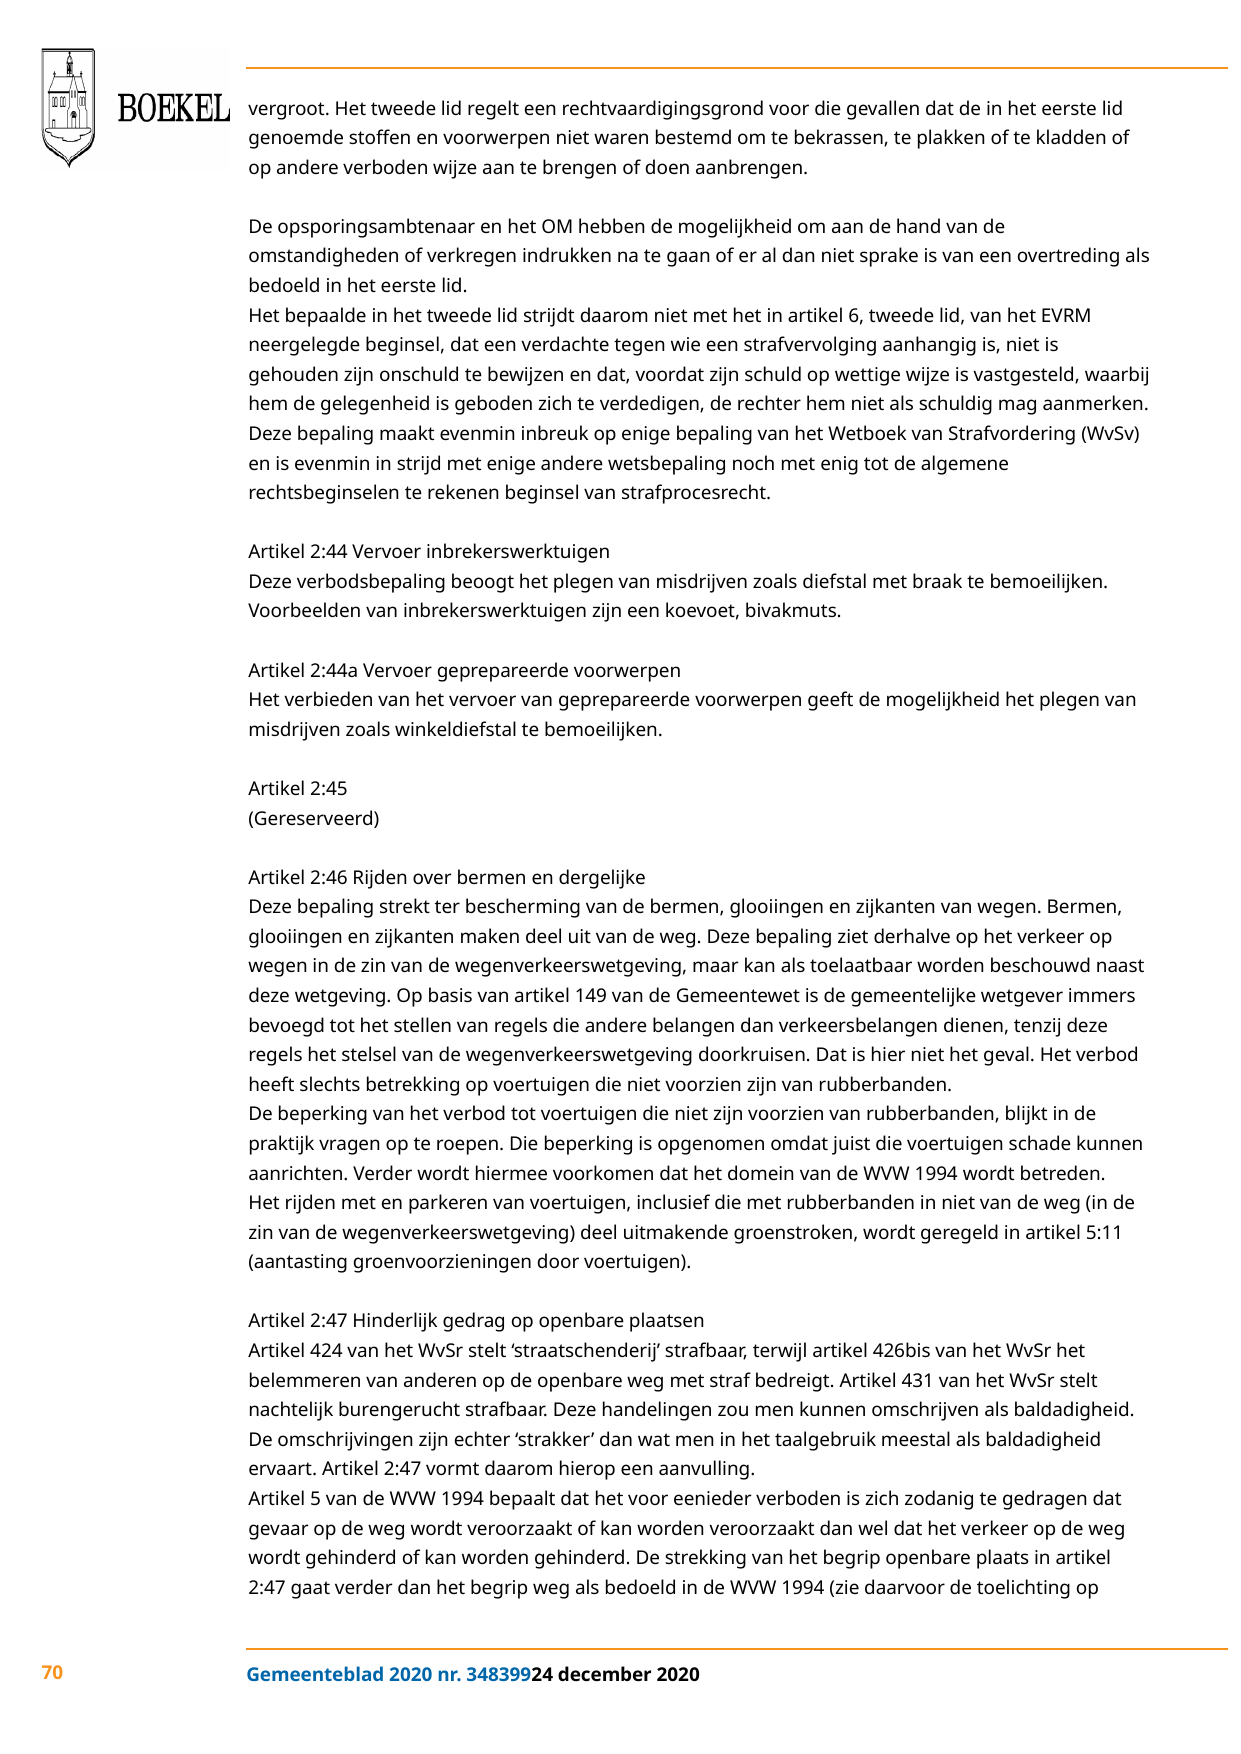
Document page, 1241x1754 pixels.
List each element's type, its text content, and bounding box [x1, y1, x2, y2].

text Deze bepaling strekt ter bescherming van de bermen, glooiingen en zijkanten van wegen. Bermen, glooiingen en zijkanten maken deel uit van de weg. Deze bepaling ziet derhalve op het verkeer op wegen in de zin van de wegenverkeerswetgeving, maar kan als toelaatbaar worden beschouwd naast deze wetgeving. Op basis van artikel 149 van de Gemeentewet is de gemeentelijke wetgever immers bevoegd tot het stellen van regels die andere belangen dan verkeersbelangen dienen, tenzij deze regels het stelsel van de wegenverkeerswetgeving doorkruisen. Dat is hier niet het geval. Het verbod heeft slechts betrekking op voertuigen die niet voorzien zijn van rubberbanden. [248, 893, 1152, 1097]
text Artikel 2:44a Vervoer geprepareerde voorwerpen [248, 657, 1152, 683]
text De opsporingsambtenaar en het OM hebben de mogelijkheid om aan de hand van de omstandigheden of verkregen indrukken na te gaan of er al dan niet sprake is van een overtreding als bedoeld in het eerste lid. [248, 213, 1152, 298]
text Artikel 2:47 Hinderlijk gedrag op openbare plaatsen [248, 1308, 1152, 1333]
picture [41, 47, 231, 172]
text Artikel 2:46 Rijden over bermen en dergelijke [248, 864, 1152, 890]
text De beperking van het verbod tot voertuigen die niet zijn voorzien van rubberbanden, blijkt in de praktijk vragen op te roepen. Die beperking is opgenomen omdat juist die voertuigen schade kunnen aanrichten. Verder wordt hiermee voorkomen dat het domein van de WVW 1994 wordt betreden. [248, 1101, 1152, 1186]
text Artikel 2:44 Vervoer inbrekerswerktuigen [248, 538, 1152, 564]
text Het rijden met en parkeren van voertuigen, inclusief die met rubberbanden in niet van de weg (in de zin van de wegenverkeerswetgeving) deel uitmakende groenstroken, wordt geregeld in artikel 5:11 (aantasting groenvoorzieningen door voertuigen). [248, 1189, 1152, 1274]
text Artikel 424 van het WvSr stelt ‘straatschenderij’ strafbaar, terwijl artikel 426bis van het WvSr het belemmeren van anderen op de openbare weg met straf bedreigt. Artikel 431 van het WvSr stelt nachtelijk burengerucht strafbaar. Deze handelingen zou men kunnen omschrijven als baldadigheid. De omschrijvingen zijn echter ‘strakker’ dan wat men in het taalgebruik meestal als baldadigheid ervaart. Artikel 2:47 vormt daarom hierop een aanvulling. [248, 1337, 1152, 1481]
text (Gereserveerd) [248, 805, 1152, 831]
text Artikel 2:45 [248, 775, 1152, 801]
text Deze verbodsbepaling beoogt het plegen van misdrijven zoals diefstal met braak te bemoeilijken. Voorbeelden van inbrekerswerktuigen zijn een koevoet, bivakmuts. [248, 568, 1152, 623]
text Artikel 5 van de WVW 1994 bepaalt dat het voor eenieder verboden is zich zodanig te gedragen dat gevaar op de weg wordt veroorzaakt of kan worden veroorzaakt dan wel dat het verkeer op de weg wordt gehinderd of kan worden gehinderd. De strekking van het begrip openbare plaats in artikel 2:47 gaat verder dan het begrip weg als bedoeld in de WVW 1994 (zie daarvoor de toelichting op [248, 1485, 1152, 1600]
text Het verbieden van het vervoer van geprepareerde voorwerpen geeft de mogelijkheid het plegen van misdrijven zoals winkeldiefstal te bemoeilijken. [248, 686, 1152, 742]
text vergroot. Het tweede lid regelt een rechtvaardigingsgrond voor die gevallen dat de in het eerste lid genoemde stoffen en voorwerpen niet waren bestemd om te bekrassen, te plakken of te kladden of op andere verboden wijze aan te brengen of doen aanbrengen. [248, 95, 1152, 180]
text Het bepaalde in het tweede lid strijdt daarom niet met het in artikel 6, tweede lid, van het EVRM neergelegde beginsel, dat een verdachte tegen wie een strafvervolging aanhangig is, niet is gehouden zijn onschuld te bewijzen en dat, voordat zijn schuld op wettige wijze is vastgesteld, waarbij hem de gelegenheid is geboden zich te verdedigen, de rechter hem niet als schuldig mag aanmerken. Deze bepaling maakt evenmin inbreuk op enige bepaling van het Wetboek van Strafvordering (WvSv) en is evenmin in strijd met enige andere wetsbepaling noch met enig tot de algemene rechtsbeginselen te rekenen beginsel van strafprocesrecht. [248, 302, 1152, 505]
